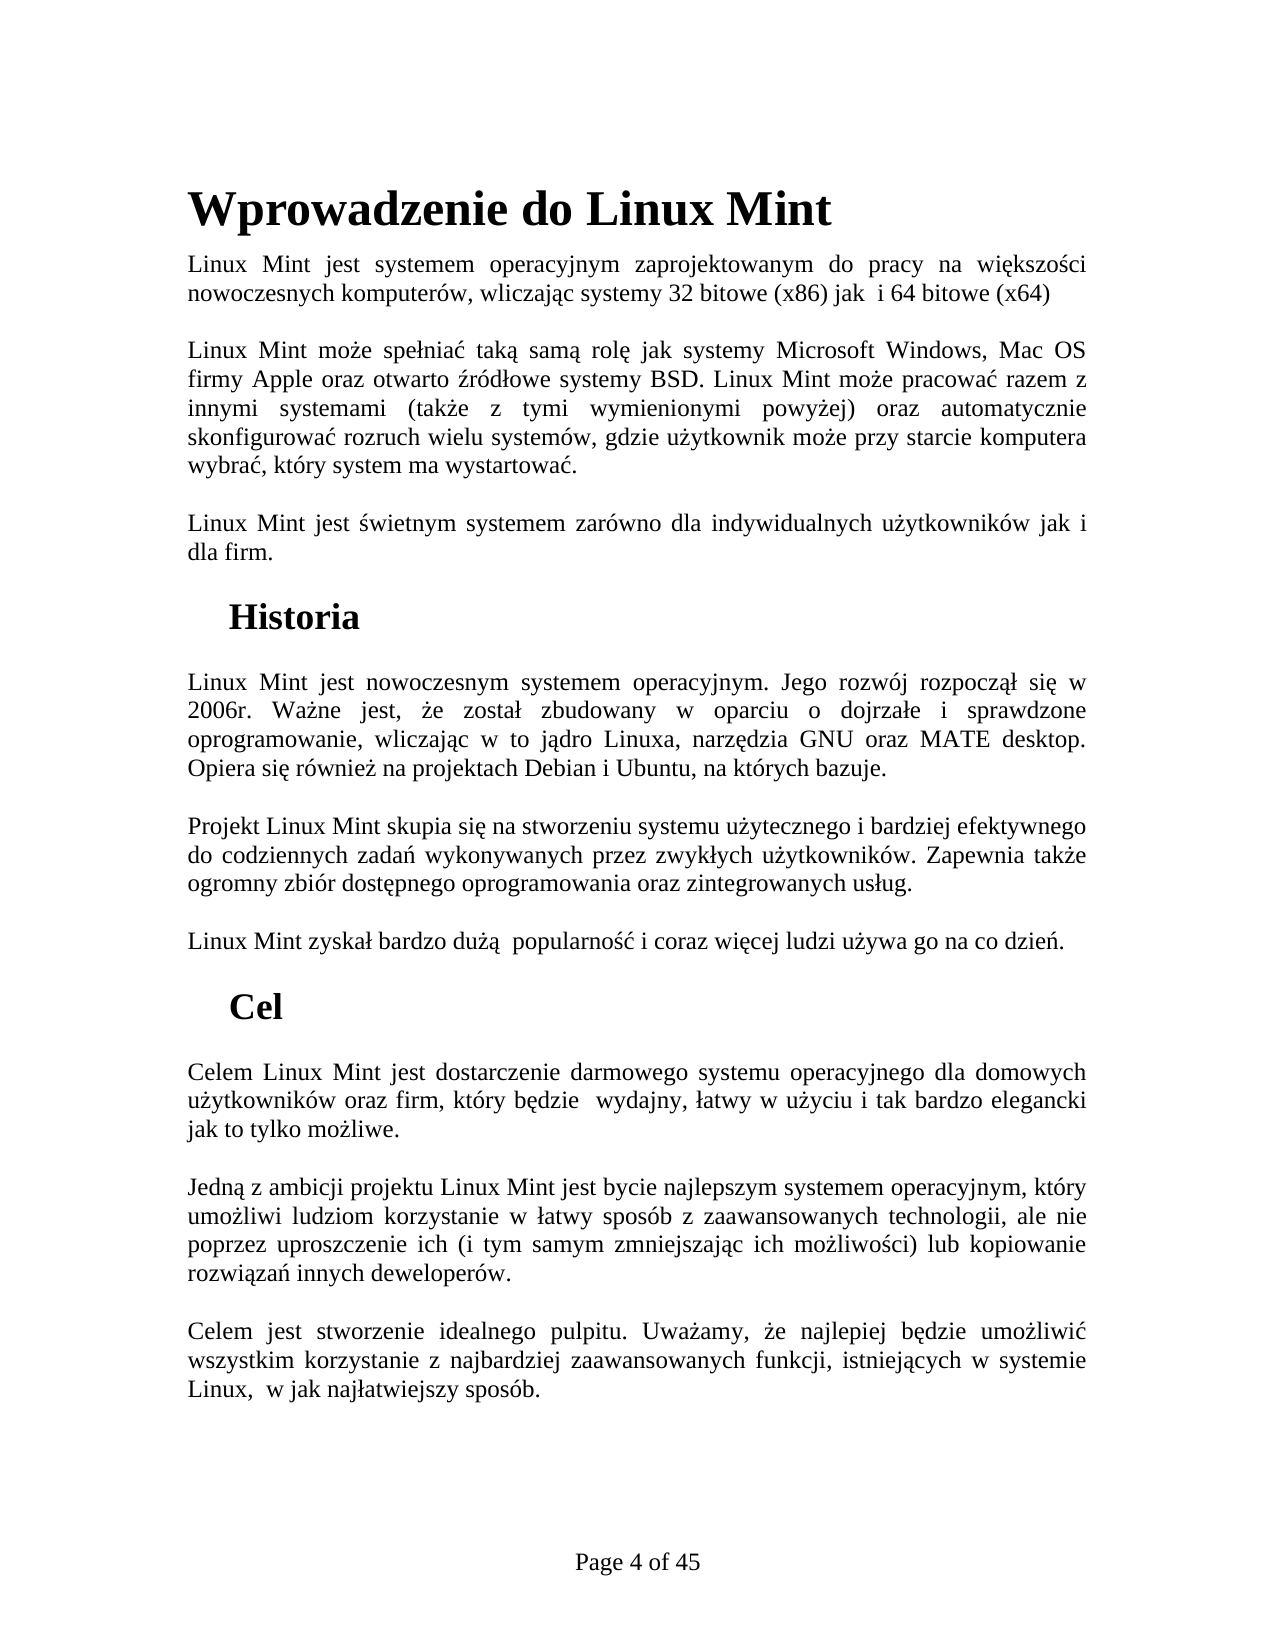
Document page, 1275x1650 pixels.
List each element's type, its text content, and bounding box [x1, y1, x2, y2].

text Jedną z ambicji projektu Linux Mint jest bycie najlepszym systemem operacyjnym, który umożliwi ludziom korzystanie w łatwy sposób z zaawansowanych technologii, ale nie poprzez uproszczenie ich (i tym samym zmniejszając ich możliwości) lub kopiowanie rozwiązań innych deweloperów. [187, 1172, 1087, 1287]
text Celem Linux Mint jest dostarczenie darmowego systemu operacyjnego dla domowych użytkowników oraz firm, który będzie wydajny, łatwy w użyciu i tak bardzo elegancki jak to tylko możliwe. [187, 1057, 1087, 1143]
text Linux Mint jest systemem operacyjnym zaprojektowanym do pracy na większości nowoczesnych komputerów, wliczając systemy 32 bitowe (x86) jak i 64 bitowe (x64) [187, 249, 1087, 307]
text Projekt Linux Mint skupia się na stworzeniu systemu użytecznego i bardziej efektywnego do codziennych zadań wykonywanych przez zwykłych użytkowników. Zapewnia także ogromny zbiór dostępnego oprogramowania oraz zintegrowanych usług. [187, 811, 1087, 897]
text Linux Mint jest nowoczesnym systemem operacyjnym. Jego rozwój rozpoczął się w 2006r. Ważne jest, że został zbudowany w oparciu o dojrzałe i sprawdzone oprogramowanie, wliczając w to jądro Linuxa, narzędzia GNU oraz MATE desktop. Opiera się również na projektach Debian i Ubuntu, na których bazuje. [187, 667, 1087, 782]
text Celem jest stworzenie idealnego pulpitu. Uważamy, że najlepiej będzie umożliwić wszystkim korzystanie z najbardziej zaawansowanych funkcji, istniejących w systemie Linux, w jak najłatwiejszy sposób. [187, 1316, 1087, 1402]
text Linux Mint może spełniać taką samą rolę jak systemy Microsoft Windows, Mac OS firmy Apple oraz otwarto źródłowe systemy BSD. Linux Mint może pracować razem z innymi systemami (także z tymi wymienionymi powyżej) oraz automatycznie skonfigurować rozruch wielu systemów, gdzie użytkownik może przy starcie komputera wybrać, który system ma wystartować. [187, 335, 1087, 479]
subtitle Wprowadzenie do Linux Mint [187, 179, 1087, 237]
text Linux Mint zyskał bardzo dużą popularność i coraz więcej ludzi używa go na co dzień. [187, 926, 1087, 955]
text Linux Mint jest świetnym systemem zarówno dla indywidualnych użytkowników jak i dla firm. [187, 508, 1087, 565]
subtitle Cel [187, 984, 1087, 1027]
subtitle Historia [187, 594, 1087, 638]
